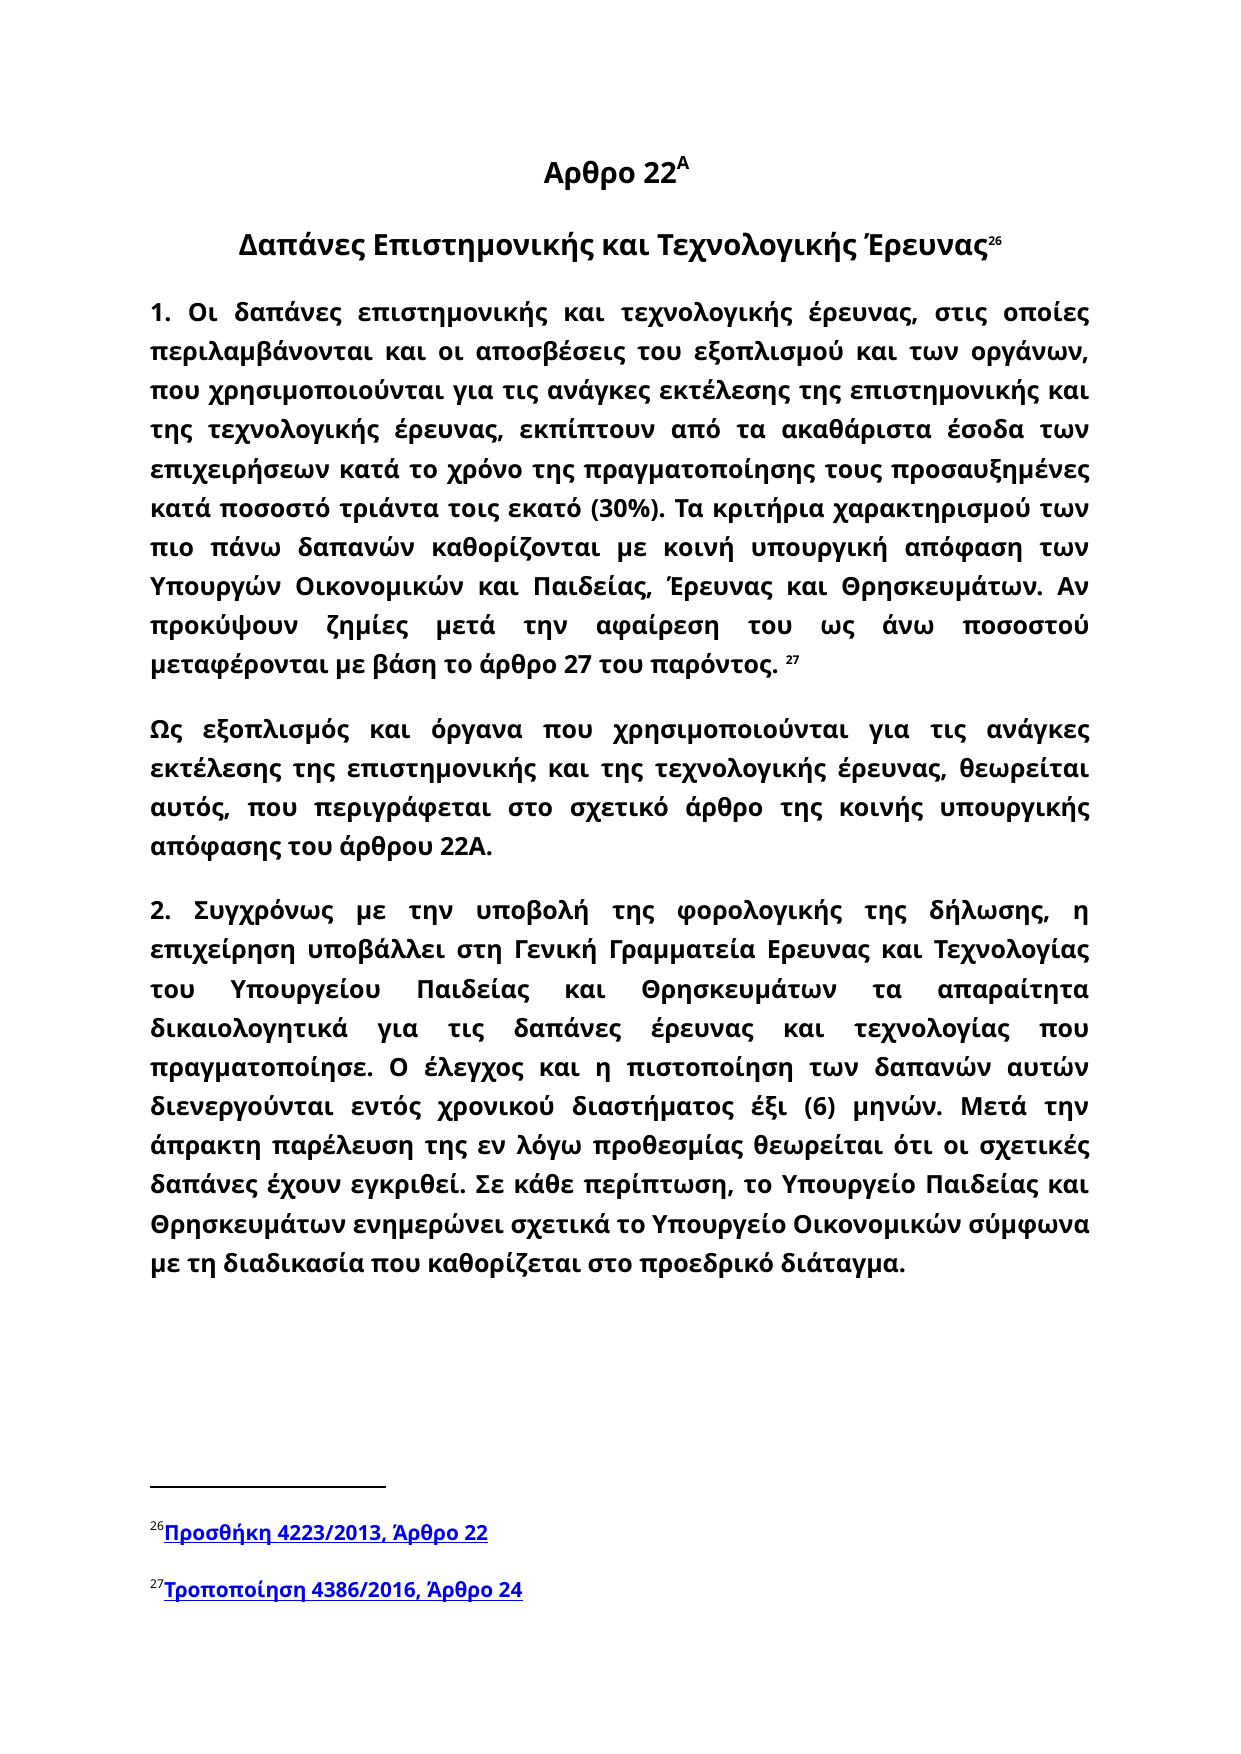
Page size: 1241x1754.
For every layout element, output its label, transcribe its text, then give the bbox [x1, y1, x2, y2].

text Ως εξοπλισμός και όργανα που χρησιμοποιούνται για τις ανάγκες εκτέλεσης της επιστημονικής και της τεχνολογικής έρευνας, θεωρείται αυτός, που περιγράφεται στο σχετικό άρθρο της κοινής υπουργικής απόφασης του άρθρου 22Α. [150, 711, 1090, 863]
text 2. Συγχρόνως με την υποβολή της φορολογικής της δήλωσης, η επιχείρηση υποβάλλει στη Γενική Γραμματεία Ερευνας και Τεχνολογίας του Υπουργείου Παιδείας και Θρησκευμάτων τα απαραίτητα δικαιολογητικά για τις δαπάνες έρευνας και τεχνολογίας που πραγματοποίησε. Ο έλεγχος και η πιστοποίηση των δαπανών αυτών διενεργούνται εντός χρονικού διαστήματος έξι (6) μηνών. Μετά την άπρακτη παρέλευση της εν λόγω προθεσμίας θεωρείται ότι οι σχετικές δαπάνες έχουν εγκριθεί. Σε κάθε περίπτωση, το Υπουργείο Παιδείας και Θρησκευμάτων ενημερώνει σχετικά το Υπουργείο Οικονομικών σύμφωνα με τη διαδικασία που καθορίζεται στο προεδρικό διάταγμα. [150, 893, 1090, 1279]
text Τροποποίηση 4386/2016, Άρθρο 24 [150, 1576, 1090, 1604]
text Προσθήκη 4223/2013, Άρθρο 22 [150, 1518, 1090, 1546]
subtitle Δαπάνες Επιστημονικής και Τεχνολογικής Έρευνας [150, 224, 1090, 264]
text 1. Οι δαπάνες επιστημονικής και τεχνολογικής έρευνας, στις οποίες περιλαμβάνονται και οι αποσβέσεις του εξοπλισμού και των οργάνων, που χρησιμοποιούνται για τις ανάγκες εκτέλεσης της επιστημονικής και της τεχνολογικής έρευνας, εκπίπτουν από τα ακαθάριστα έσοδα των επιχειρήσεων κατά το χρόνο της πραγματοποίησης τους προσαυξημένες κατά ποσοστό τριάντα τοις εκατό (30%). Τα κριτήρια χαρακτηρισμού των πιο πάνω δαπανών καθορίζονται με κοινή υπουργική απόφαση των Υπουργών Οικονομικών και Παιδείας, Έρευνας και Θρησκευμάτων. Αν προκύψουν ζημίες μετά την αφαίρεση του ως άνω ποσοστού μεταφέρονται με βάση το άρθρο 27 του παρόντος. [150, 294, 1090, 681]
subtitle Αρθρο 22Α [150, 150, 1090, 193]
